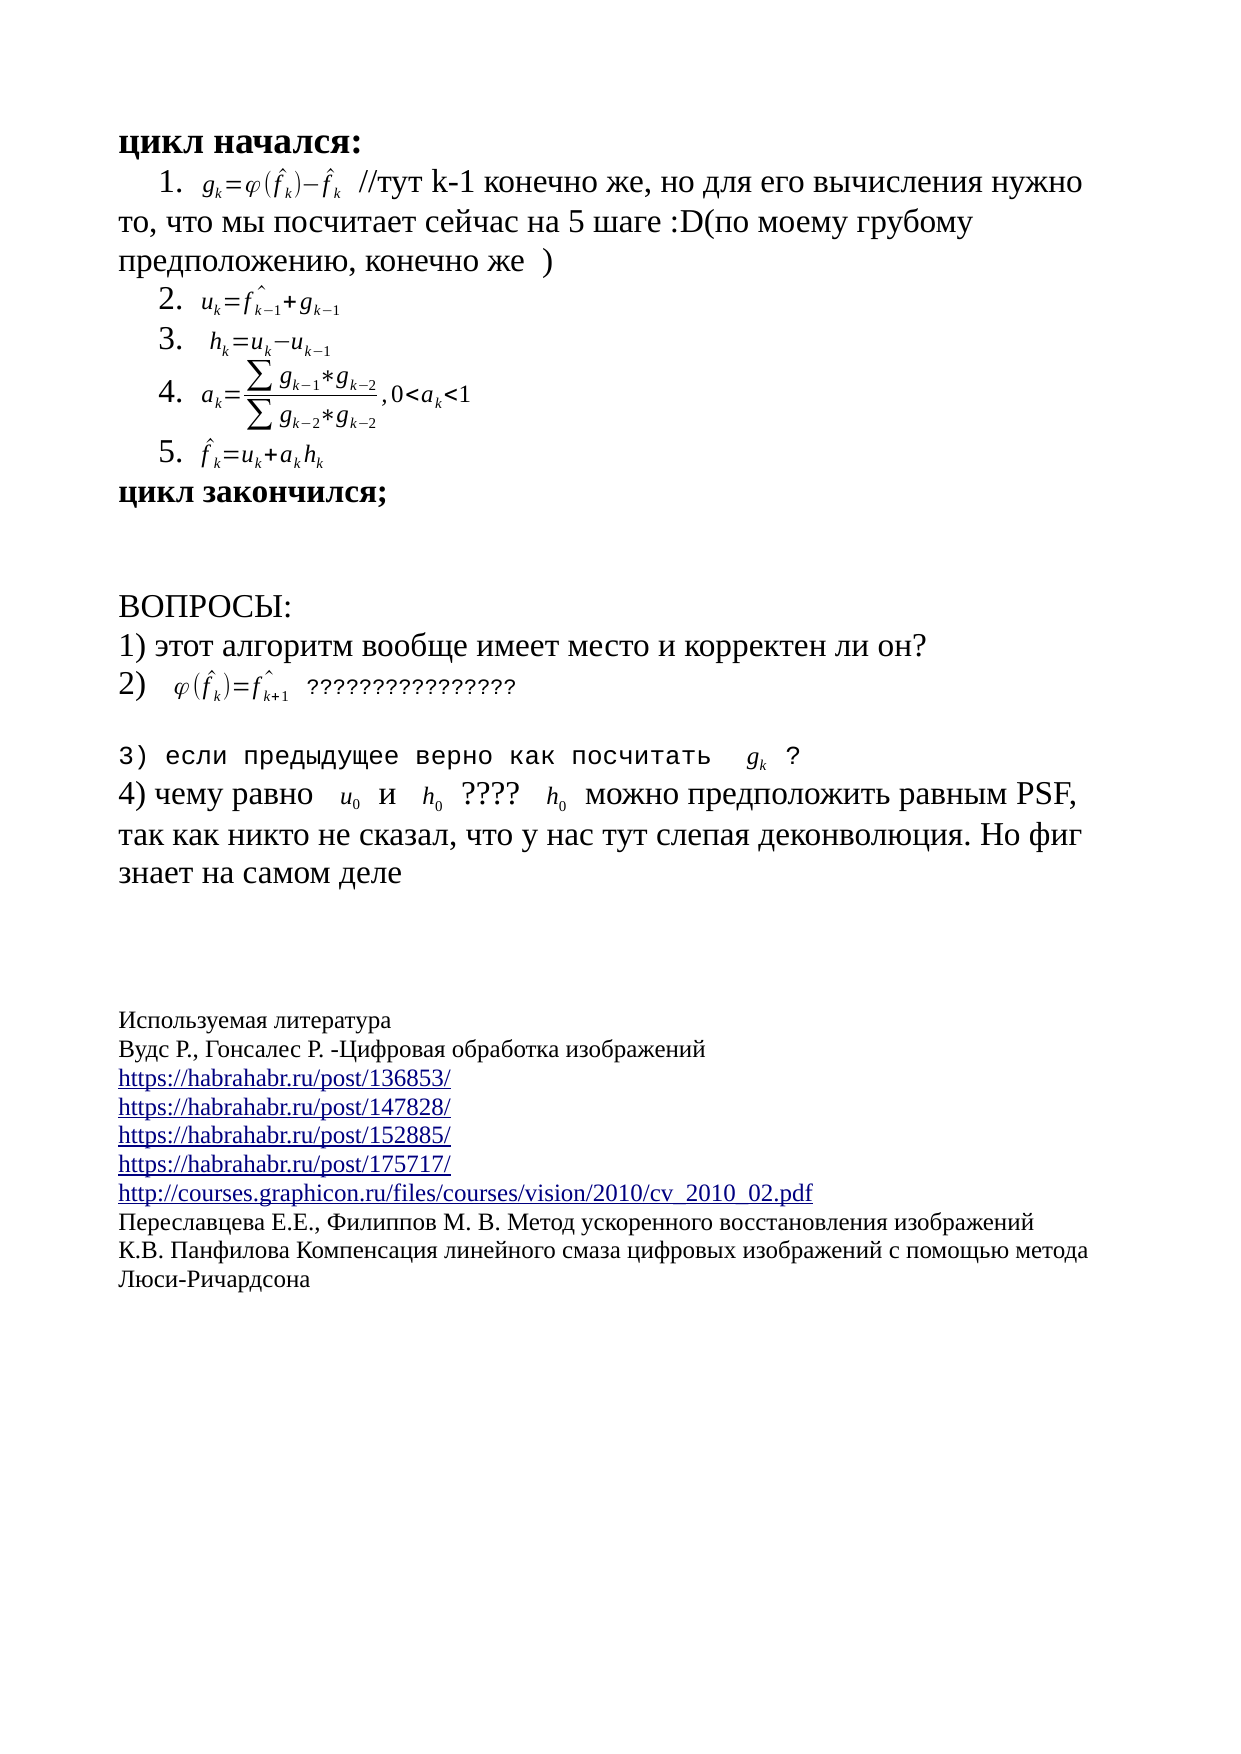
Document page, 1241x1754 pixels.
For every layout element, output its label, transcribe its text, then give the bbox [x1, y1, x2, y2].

text 2) ???????????????? [118, 663, 1122, 704]
text 3. [118, 318, 1122, 359]
text цикл закончился; [118, 472, 1122, 510]
text ВОПРОСЫ: [118, 587, 1122, 625]
text 5. [118, 432, 1122, 472]
text цикл начался: [118, 118, 1122, 161]
text Переславцева Е.Е., Филиппов М. В. Метод ускоренного восстановления изображений [118, 1207, 1122, 1235]
text 3) если предыдущее верно как посчитать ? [118, 742, 1122, 773]
text https://habrahabr.ru/post/136853/ [118, 1063, 1122, 1092]
text 1.//тут k-1 конечно же, но для его вычисления нужно то, что мы посчитает сейчас на 5 шаге :D(по моему грубому предположению, конечно же ) [118, 161, 1122, 278]
text 1) этот алгоритм вообще имеет место и корректен ли он? [118, 625, 1122, 663]
text 2. [118, 278, 1122, 318]
text Вудс Р., Гонсалес Р. -Цифровая обработка изображений [118, 1034, 1122, 1063]
text http://courses.graphicon.ru/files/courses/vision/2010/cv_2010_02.pdf [118, 1178, 1122, 1207]
text https://habrahabr.ru/post/147828/ [118, 1092, 1122, 1120]
text Используемая литература [118, 1005, 1122, 1034]
text https://habrahabr.ru/post/175717/ [118, 1149, 1122, 1178]
text 4) чему равно и ???? можно предположить равным PSF, так как никто не сказал, что у нас тут слепая деконволюция. Но фиг знает на самом деле [118, 773, 1122, 890]
text 4. [118, 359, 1122, 432]
text https://habrahabr.ru/post/152885/ [118, 1120, 1122, 1149]
text К.В. Панфилова Компенсация линейного смаза цифровых изображений с помощью метода Люси-Ричардсона [118, 1235, 1122, 1293]
